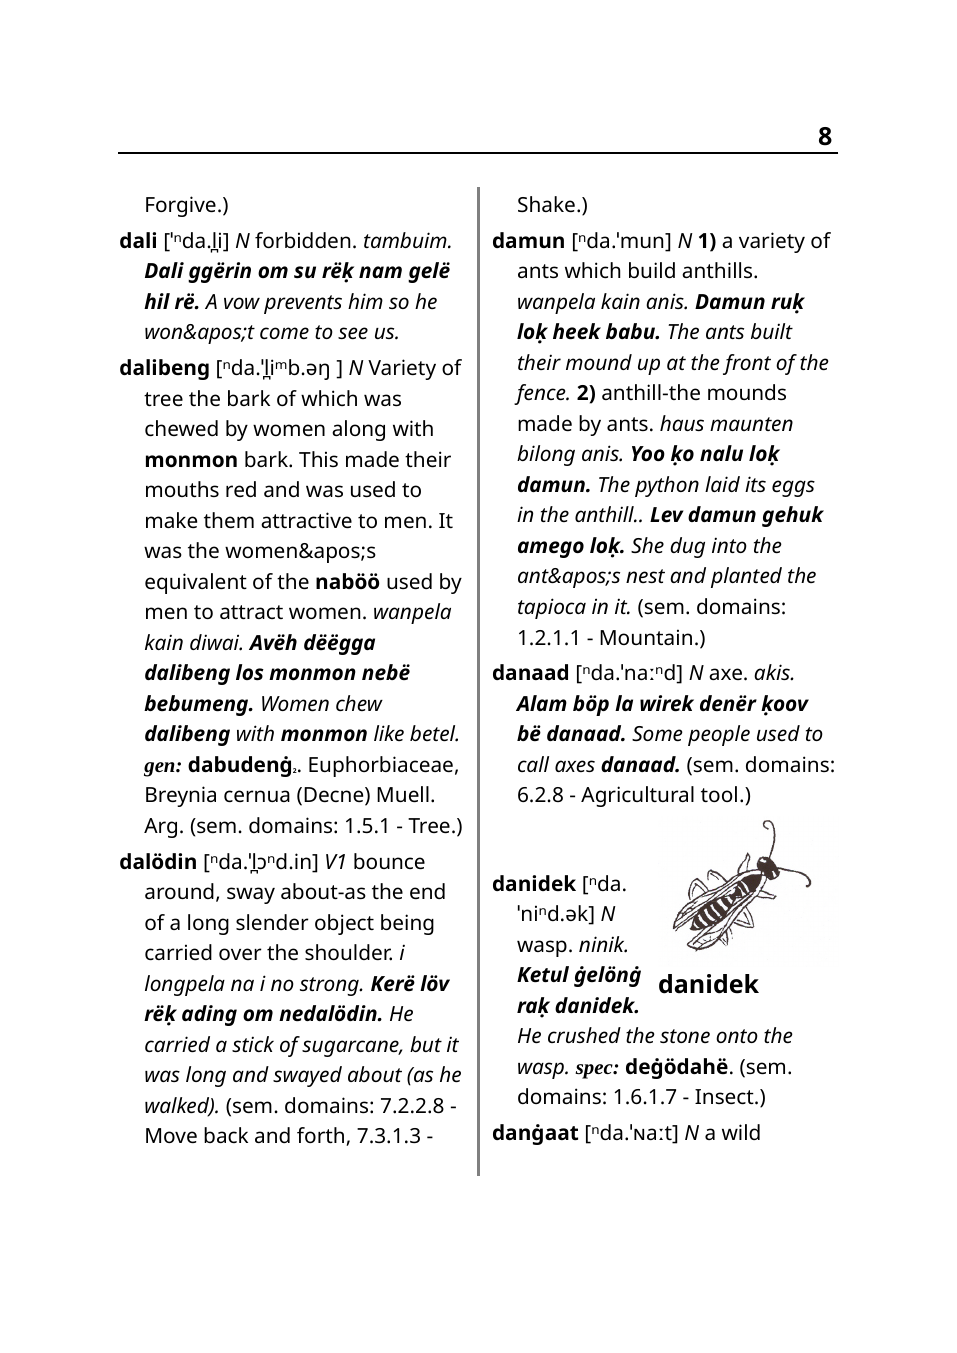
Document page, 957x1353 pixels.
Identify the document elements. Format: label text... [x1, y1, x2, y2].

text dalödin [ⁿda.ˈl̪ɔⁿd.in] V1 bounce around, sway about-as the end of a long slender object being carried over the shoulder. i longpela na i no strong. Kerë löv rëḳ ading om nedalödin. He carried a stick of sugarcane, but it was long and swayed about (as he walked). (sem. domains: 7.2.2.8 - Move back and forth, 7.3.1.3 [119, 844, 466, 1154]
text dalibeng [ⁿda.ˈl̪iᵐb.əŋ ] N Variety of tree the bark of which was chewed by women along with monmon bark. This made their mouths red and was used to make them attractive to men. It was the women&apos;s equivalent of the naböö used by men to attract women. wanpela kain diwai. Avëh dëëgga dalibeng los monmon nebë bebumeng. Women chew dalibeng with monmon like betel. gen: dabudenġ2. Euphorbiaceae, Breynia cernua (Decne) Muell. Arg. (sem. domains: 1.5.1 - Tree.) [119, 350, 466, 844]
text danaad [ⁿda.ˈnaːⁿd] N axe. akis. Alam böp la wirek denër ḳoov bë danaad. Some people used to call axes danaad. (sem. domains: 6.2.8 - Agricultural tool.) [492, 655, 838, 813]
picture [657, 816, 839, 967]
text danidek [658, 967, 838, 1000]
text - Forgive.) [119, 188, 466, 223]
text - Shake.) [492, 188, 838, 223]
text damun [ⁿda.ˈmun] N 1) a variety of ants which build anthills. wanpela kain anis. Damun ruḳ loḳ heek babu. The ants built their mound up at the front of the fence. 2) anthill-the mounds made by ants. haus maunten bilong anis. Yoo ḳo nalu loḳ damun. The python laid its eggs in the anthill.. Lev damun gehuk amego loḳ. She dug into the ant&apos;s nest and planted the tapioca in it. (sem. domains: 1.2.1.1 - Mountain.) [492, 223, 838, 655]
text dali [ˈⁿda.l̪i] N forbidden. tambuim. Dali ggërin om su rëḳ nam gelë hil rë. A vow prevents him so he won&apos;t come to see us. [119, 223, 466, 350]
text danidek [ⁿda.ˈniⁿd.ək] N wasp. ninik. Ketul ġelönġ raḳ danidek. He crushed the stone onto the wasp. spec: deġödahë. (sem. domains: 1.6.1.7 - Insect.) [492, 967, 838, 1115]
text danġaat [ⁿda.ˈɴaːt] N a wild [492, 1115, 838, 1151]
